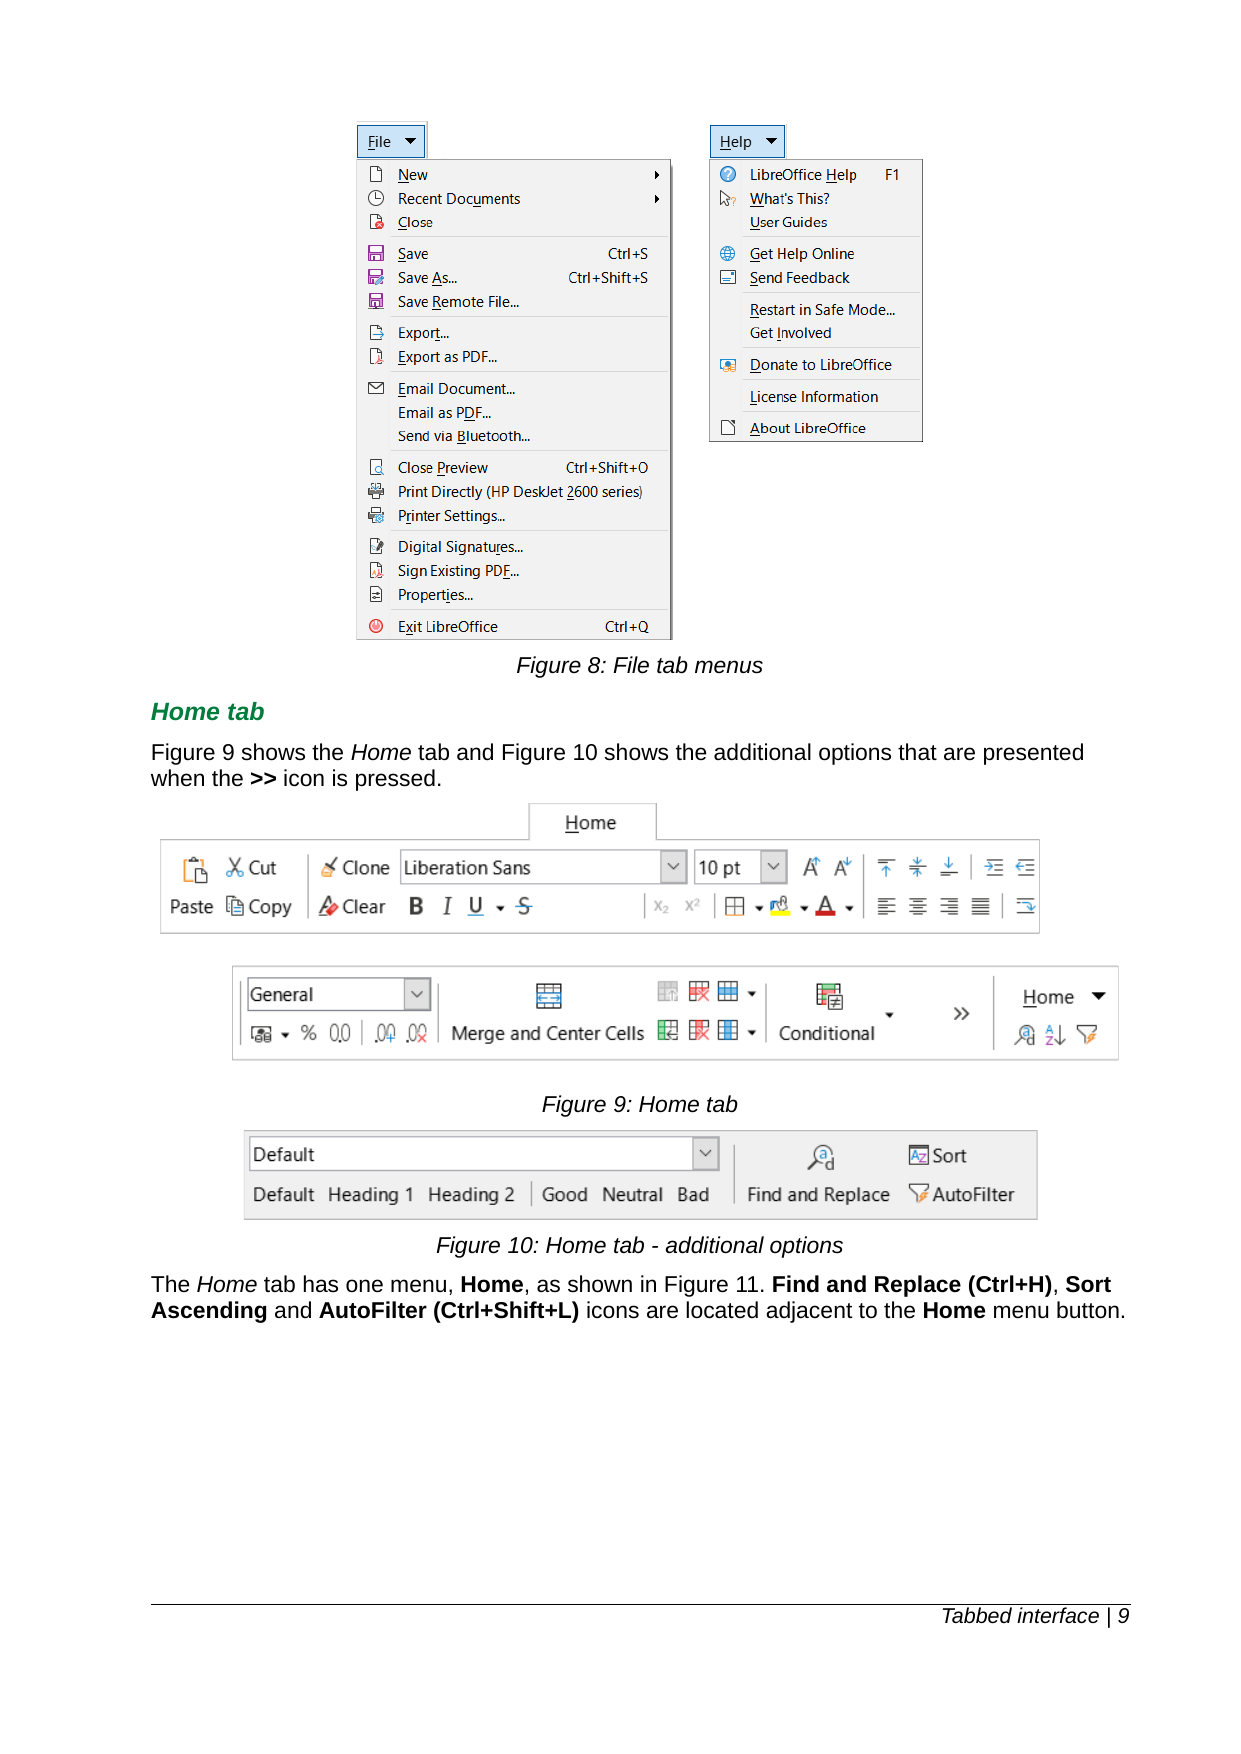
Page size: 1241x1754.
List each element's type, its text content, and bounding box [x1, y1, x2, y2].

subtitle Home tab [151, 697, 1131, 726]
text The Home tab has one menu, Home, as shown in Figure 11. Find and Replace (Ctrl+H), Sort Ascending and AutoFilter (Ctrl+Shift+L) icons are located adjacent to the Home menu button. [151, 1271, 1131, 1324]
picture [160, 803, 1122, 1079]
text Figure 10: Home tab - additional options [151, 1232, 1131, 1259]
text Figure 8: File tab menus [151, 652, 1131, 678]
text Figure 9: Home tab [151, 1091, 1131, 1118]
text Figure 9 shows the Home tab and Figure 10 shows the additional options that are presented when the >> icon is pressed. [151, 738, 1131, 791]
picture [243, 1130, 1038, 1220]
picture [356, 121, 925, 640]
